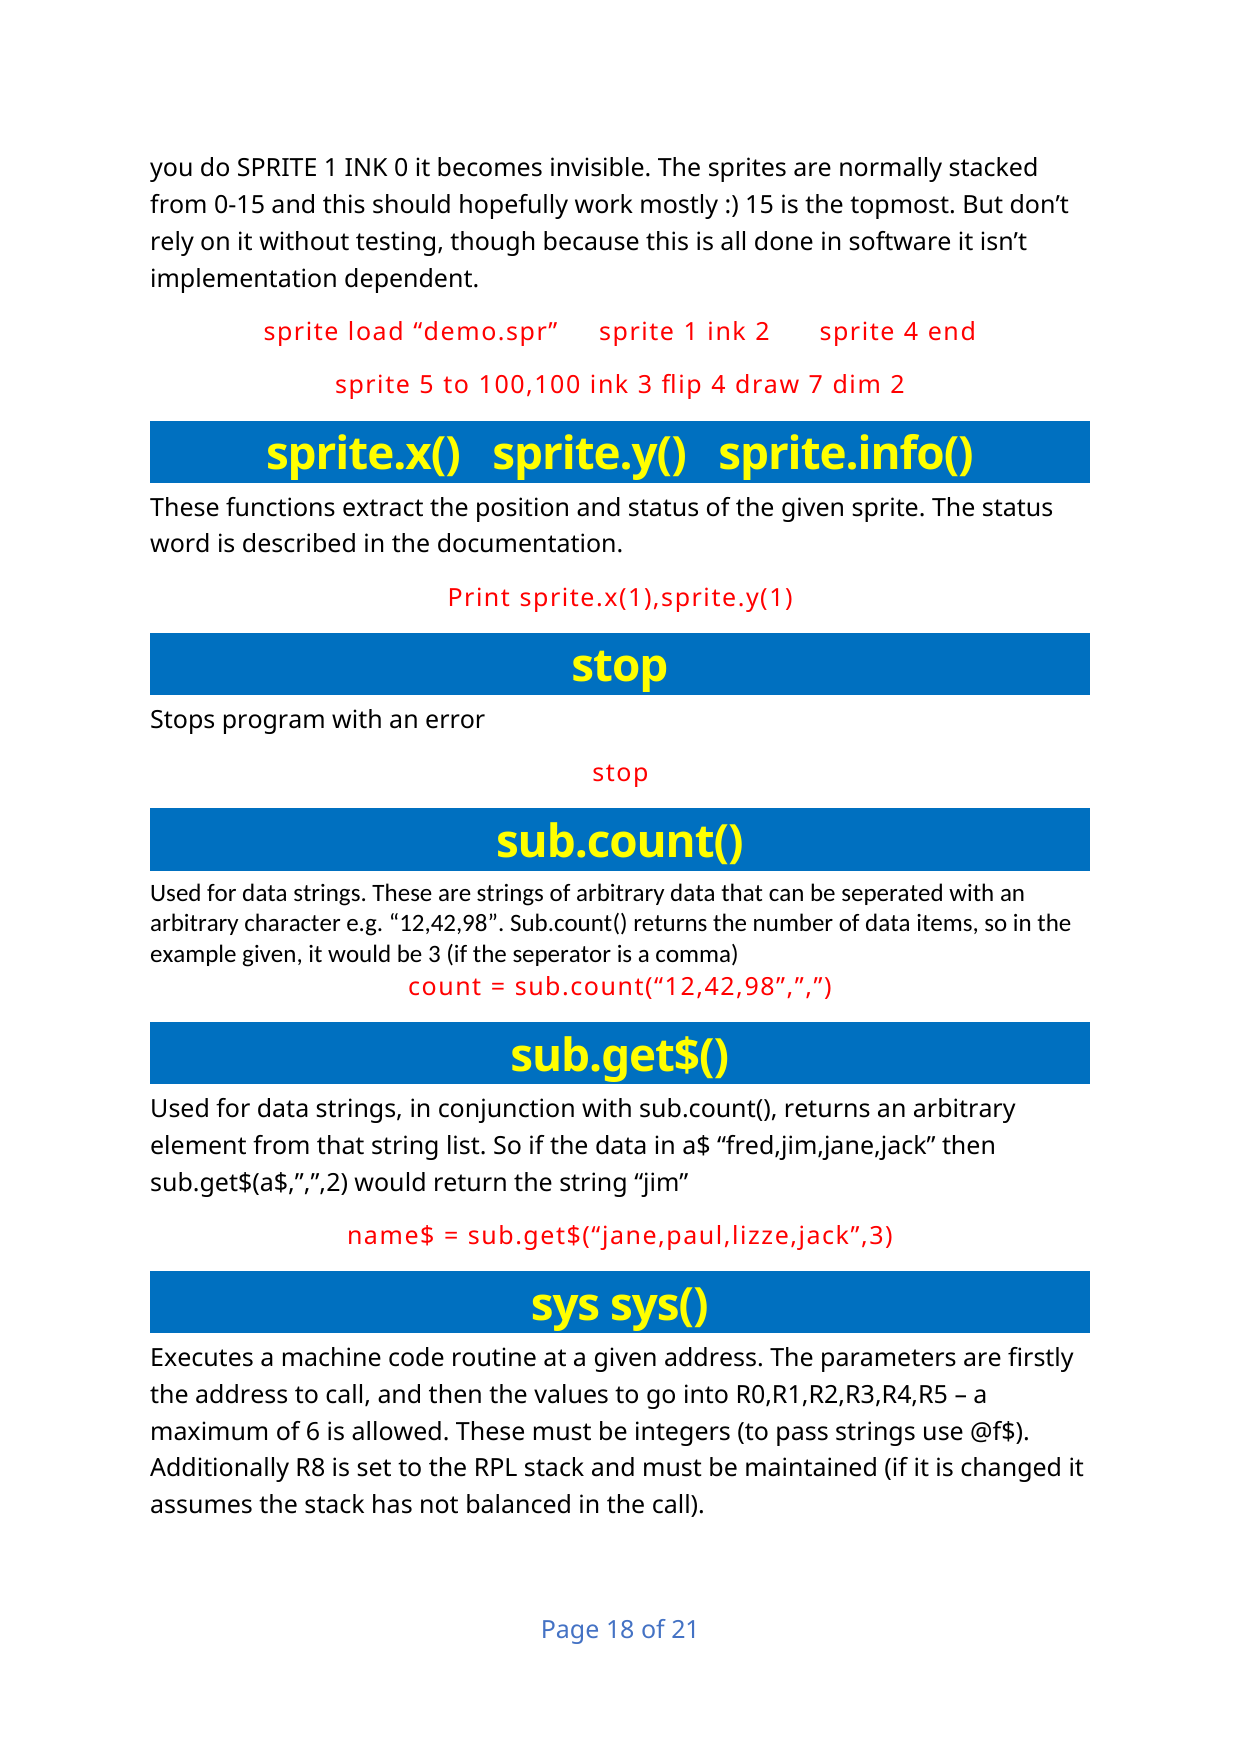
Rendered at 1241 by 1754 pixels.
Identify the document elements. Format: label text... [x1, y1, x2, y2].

title sys sys() [150, 1271, 1090, 1333]
subtitle sprite load “demo.spr” sprite 1 ink 2 sprite 4 end [150, 314, 1090, 348]
subtitle name$ = sub.get$(“jane,paul,lizze,jack”,3) [150, 1218, 1090, 1252]
subtitle Print sprite.x(1),sprite.y(1) [150, 579, 1090, 613]
text Stops program with an error [150, 702, 1090, 736]
text These functions extract the position and status of the given sprite. The status word is described in the documentation. [150, 489, 1090, 560]
text Used for data strings, in conjunction with sub.count(), returns an arbitrary element from that string list. So if the data in a$ “fred,jim,jane,jack” then sub.get$(a$,”,”,2) would return the string “jim” [150, 1091, 1090, 1198]
title sub.get$() [150, 1022, 1090, 1084]
text Used for data strings. These are strings of arbitrary data that can be seperated with an arbitrary character e.g. “12,42,98”. Sub.count() returns the number of data items, so in the example given, it would be 3 (if the seperator is a comma) [150, 877, 1090, 969]
subtitle count = sub.count(“12,42,98”,”,”) [150, 969, 1090, 1003]
text you do SPRITE 1 INK 0 it becomes invisible. The sprites are normally stacked from 0-15 and this should hopefully work mostly :) 15 is the topmost. But don’t rely on it without testing, though because this is all done in software it isn’t implementation dependent. [150, 150, 1090, 294]
title sprite.x() sprite.y() sprite.info() [150, 421, 1090, 483]
subtitle sprite 5 to 100,100 ink 3 flip 4 draw 7 dim 2 [150, 367, 1090, 401]
subtitle stop [150, 755, 1090, 789]
text Executes a machine code routine at a given address. The parameters are firstly the address to call, and then the values to go into R0,R1,R2,R3,R4,R5 – a maximum of 6 is allowed. These must be integers (to pass strings use @f$). Additionally R8 is set to the RPL stack and must be maintained (if it is changed it assumes the stack has not balanced in the call). [150, 1340, 1090, 1521]
title stop [150, 633, 1090, 695]
title sub.count() [150, 808, 1090, 871]
